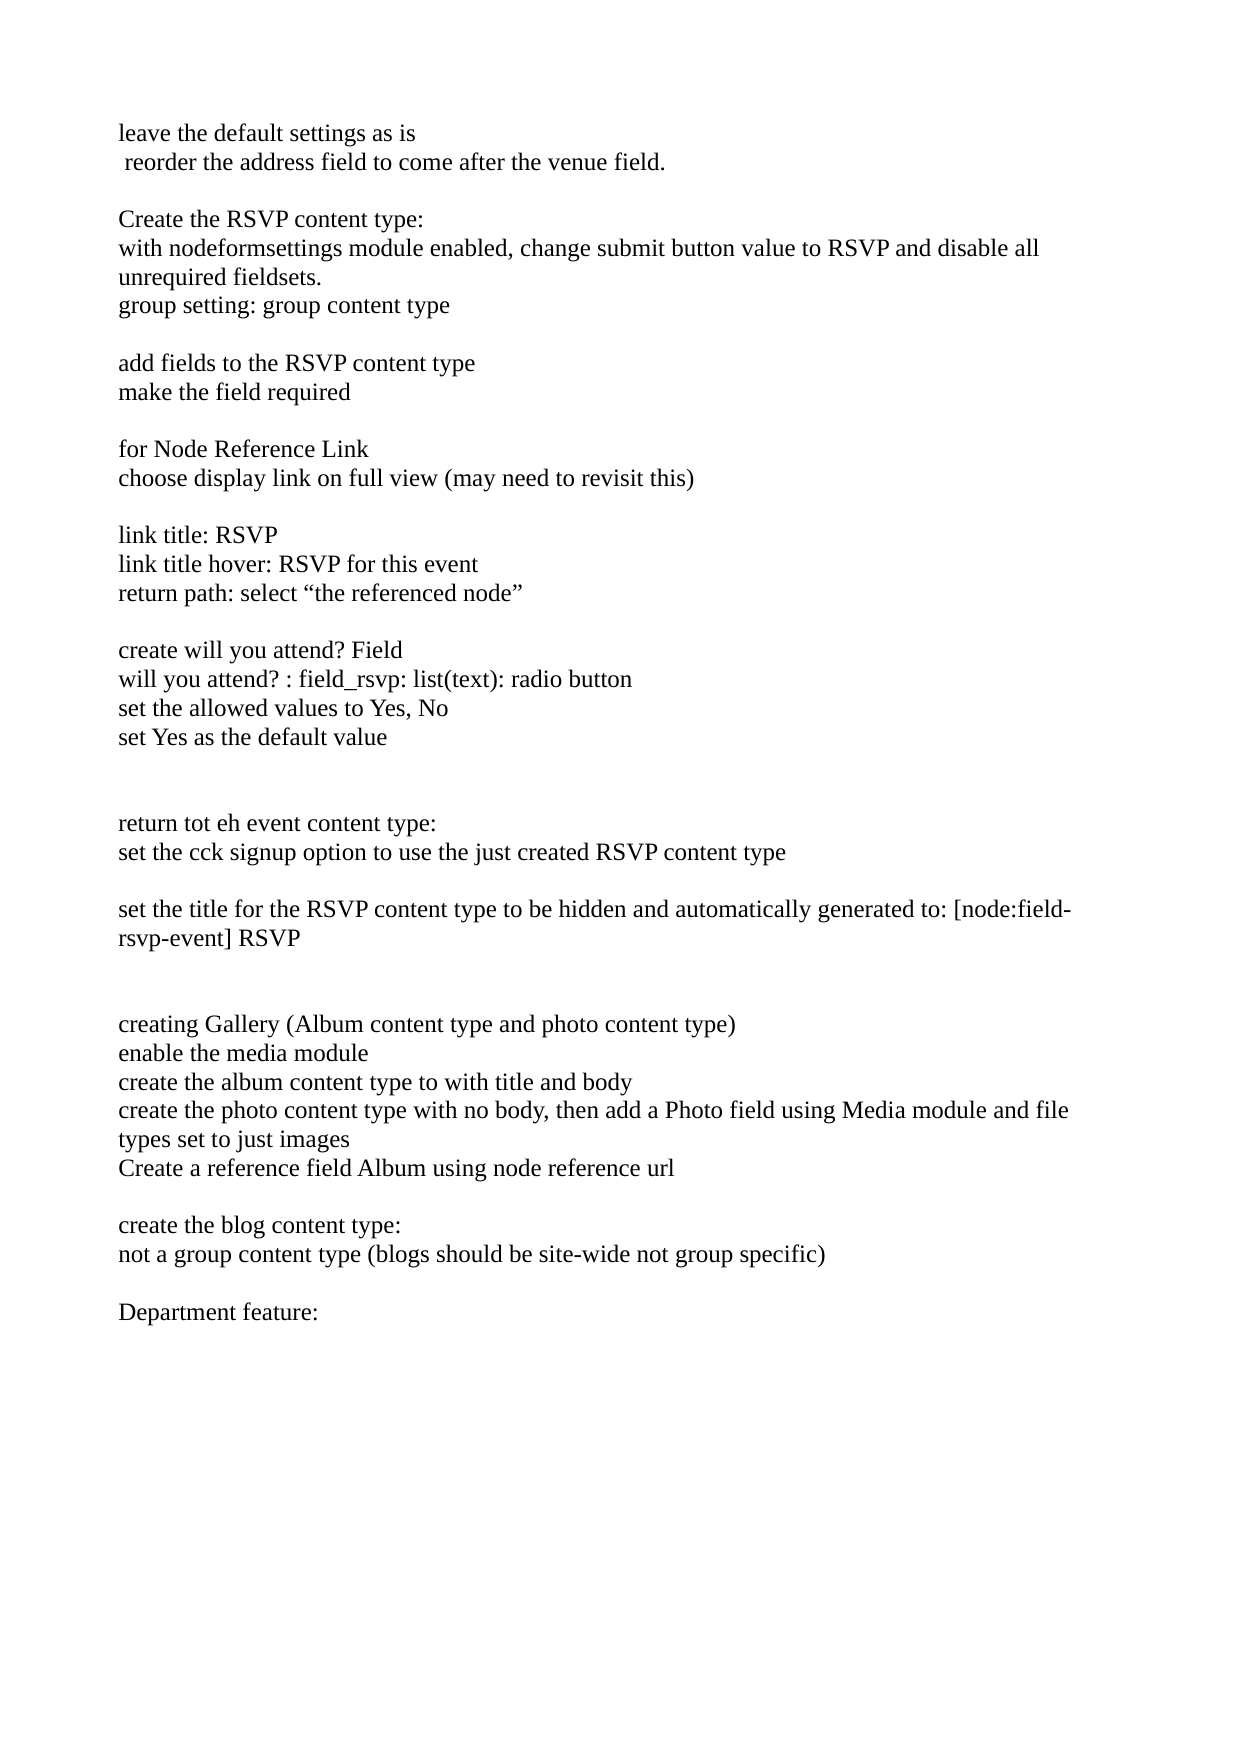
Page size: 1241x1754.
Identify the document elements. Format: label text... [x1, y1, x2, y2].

text create the photo content type with no body, then add a Photo field using Media module and file types set to just images [118, 1096, 1122, 1153]
text Department feature: [118, 1297, 1122, 1326]
text set the cck signup option to use the just created RSVP content type [118, 837, 1122, 866]
text creating Gallery (Album content type and photo content type) [118, 1009, 1122, 1038]
text leave the default settings as is [118, 118, 1122, 147]
text Create the RSVP content type: [118, 204, 1122, 233]
text will you attend? : field_rsvp: list(text): radio button [118, 664, 1122, 693]
text create will you attend? Field [118, 636, 1122, 664]
text group setting: group content type [118, 291, 1122, 319]
text set Yes as the default value [118, 722, 1122, 751]
text link title: RSVP [118, 521, 1122, 549]
text choose display link on full view (may need to revisit this) [118, 463, 1122, 492]
text set the allowed values to Yes, No [118, 693, 1122, 722]
text return tot eh event content type: [118, 808, 1122, 837]
text link title hover: RSVP for this event [118, 549, 1122, 578]
text for Node Reference Link [118, 434, 1122, 463]
text enable the media module [118, 1038, 1122, 1067]
text set the title for the RSVP content type to be hidden and automatically generated to: [node:field-rsvp-event] RSVP [118, 894, 1122, 952]
text Create a reference field Album using node reference url [118, 1153, 1122, 1182]
text make the field required [118, 377, 1122, 406]
text with nodeformsettings module enabled, change submit button value to RSVP and disable all unrequired fieldsets. [118, 233, 1122, 291]
text create the album content type to with title and body [118, 1067, 1122, 1096]
text return path: select “the referenced node” [118, 578, 1122, 607]
text not a group content type (blogs should be site-wide not group specific) [118, 1239, 1122, 1268]
text reorder the address field to come after the venue field. [118, 147, 1122, 176]
text add fields to the RSVP content type [118, 348, 1122, 377]
text create the blog content type: [118, 1211, 1122, 1239]
